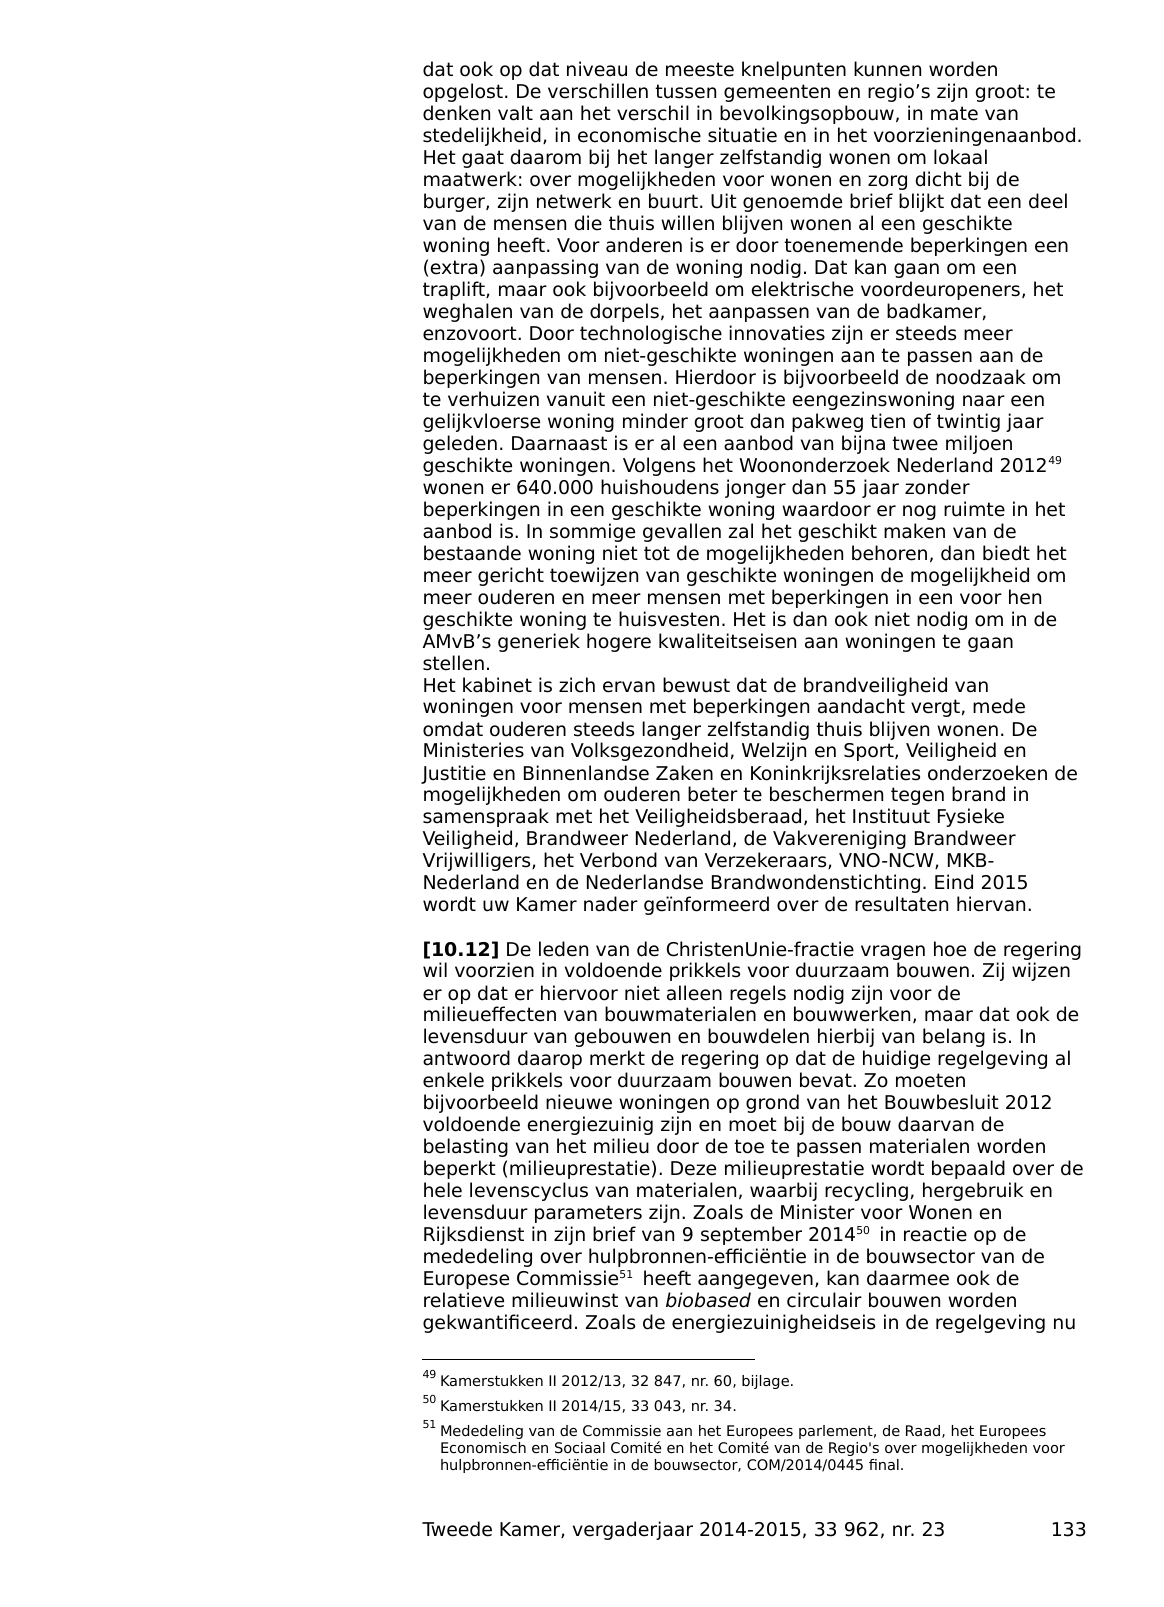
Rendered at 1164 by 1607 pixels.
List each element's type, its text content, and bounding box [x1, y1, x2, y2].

text Kamerstukken II 2012/13, 32 847, nr. 60, bijlage. [422, 1368, 1087, 1391]
text Kamerstukken II 2014/15, 33 043, nr. 34. [422, 1393, 1087, 1416]
text dat ook op dat niveau de meeste knelpunten kunnen worden opgelost. De verschillen tussen gemeenten en regio’s zijn groot: te denken valt aan het verschil in bevolkingsopbouw, in mate van stedelijkheid, in economische situatie en in het voorzieningenaanbod. Het gaat daarom bij het langer zelfstandig wonen om lokaal maatwerk: over mogelijkheden voor wonen en zorg dicht bij de burger, zijn netwerk en buurt. Uit genoemde brief blijkt dat een deel van de mensen die thuis willen blijven wonen al een geschikte woning heeft. Voor anderen is er door toenemende beperkingen een (extra) aanpassing van de woning nodig. Dat kan gaan om een traplift, maar ook bijvoorbeeld om elektrische voordeuropeners, het weghalen van de dorpels, het aanpassen van de badkamer, enzovoort. Door technologische innovaties zijn er steeds meer mogelijkheden om niet-geschikte woningen aan te passen aan de beperkingen van mensen. Hierdoor is bijvoorbeeld de noodzaak om te verhuizen vanuit een niet-geschikte eengezinswoning naar een gelijkvloerse woning minder groot dan pakweg tien of twintig jaar geleden. Daarnaast is er al een aanbod van bijna twee miljoen geschikte woningen. Volgens het Woononderzoek Nederland 2012 wonen er 640.000 huishoudens jonger dan 55 jaar zonder beperkingen in een geschikte woning waardoor er nog ruimte in het aanbod is. In sommige gevallen zal het geschikt maken van de bestaande woning niet tot de mogelijkheden behoren, dan biedt het meer gericht toewijzen van geschikte woningen de mogelijkheid om meer ouderen en meer mensen met beperkingen in een voor hen geschikte woning te huisvesten. Het is dan ook niet nodig om in de AMvB’s generiek hogere kwaliteitseisen aan woningen te gaan stellen. [422, 59, 1087, 674]
text Mededeling van de Commissie aan het Europees parlement, de Raad, het Europees Economisch en Sociaal Comité en het Comité van de Regio's over mogelijkheden voor hulpbronnen-efficiëntie in de bouwsector, COM/2014/0445 final. [422, 1418, 1087, 1474]
text Het kabinet is zich ervan bewust dat de brandveiligheid van woningen voor mensen met beperkingen aandacht vergt, mede omdat ouderen steeds langer zelfstandig thuis blijven wonen. De Ministeries van Volksgezondheid, Welzijn en Sport, Veiligheid en Justitie en Binnenlandse Zaken en Koninkrijksrelaties onderzoeken de mogelijkheden om ouderen beter te beschermen tegen brand in samenspraak met het Veiligheidsberaad, het Instituut Fysieke Veiligheid, Brandweer Nederland, de Vakvereniging Brandweer Vrijwilligers, het Verbond van Verzekeraars, VNO-NCW, MKB-Nederland en de Nederlandse Brandwondenstichting. Eind 2015 wordt uw Kamer nader geïnformeerd over de resultaten hiervan. [422, 674, 1087, 916]
text [10.12] De leden van de ChristenUnie-fractie vragen hoe de regering wil voorzien in voldoende prikkels voor duurzaam bouwen. Zij wijzen er op dat er hiervoor niet alleen regels nodig zijn voor de milieueffecten van bouwmaterialen en bouwwerken, maar dat ook de levensduur van gebouwen en bouwdelen hierbij van belang is. In antwoord daarop merkt de regering op dat de huidige regelgeving al enkele prikkels voor duurzaam bouwen bevat. Zo moeten bijvoorbeeld nieuwe woningen op grond van het Bouwbesluit 2012 voldoende energiezuinig zijn en moet bij de bouw daarvan de belasting van het milieu door de toe te passen materialen worden beperkt (milieuprestatie). Deze milieuprestatie wordt bepaald over de hele levenscyclus van materialen, waarbij recycling, hergebruik en levensduur parameters zijn. Zoals de Minister voor Wonen en Rijksdienst in zijn brief van 9 september 2014 in reactie op de mededeling over hulpbronnen-efficiëntie in de bouwsector van de Europese Commissie heeft aangegeven, kan daarmee ook de relatieve milieuwinst van biobased en circulair bouwen worden gekwantificeerd. Zoals de energiezuinigheidseis in de regelgeving nu [422, 938, 1087, 1334]
